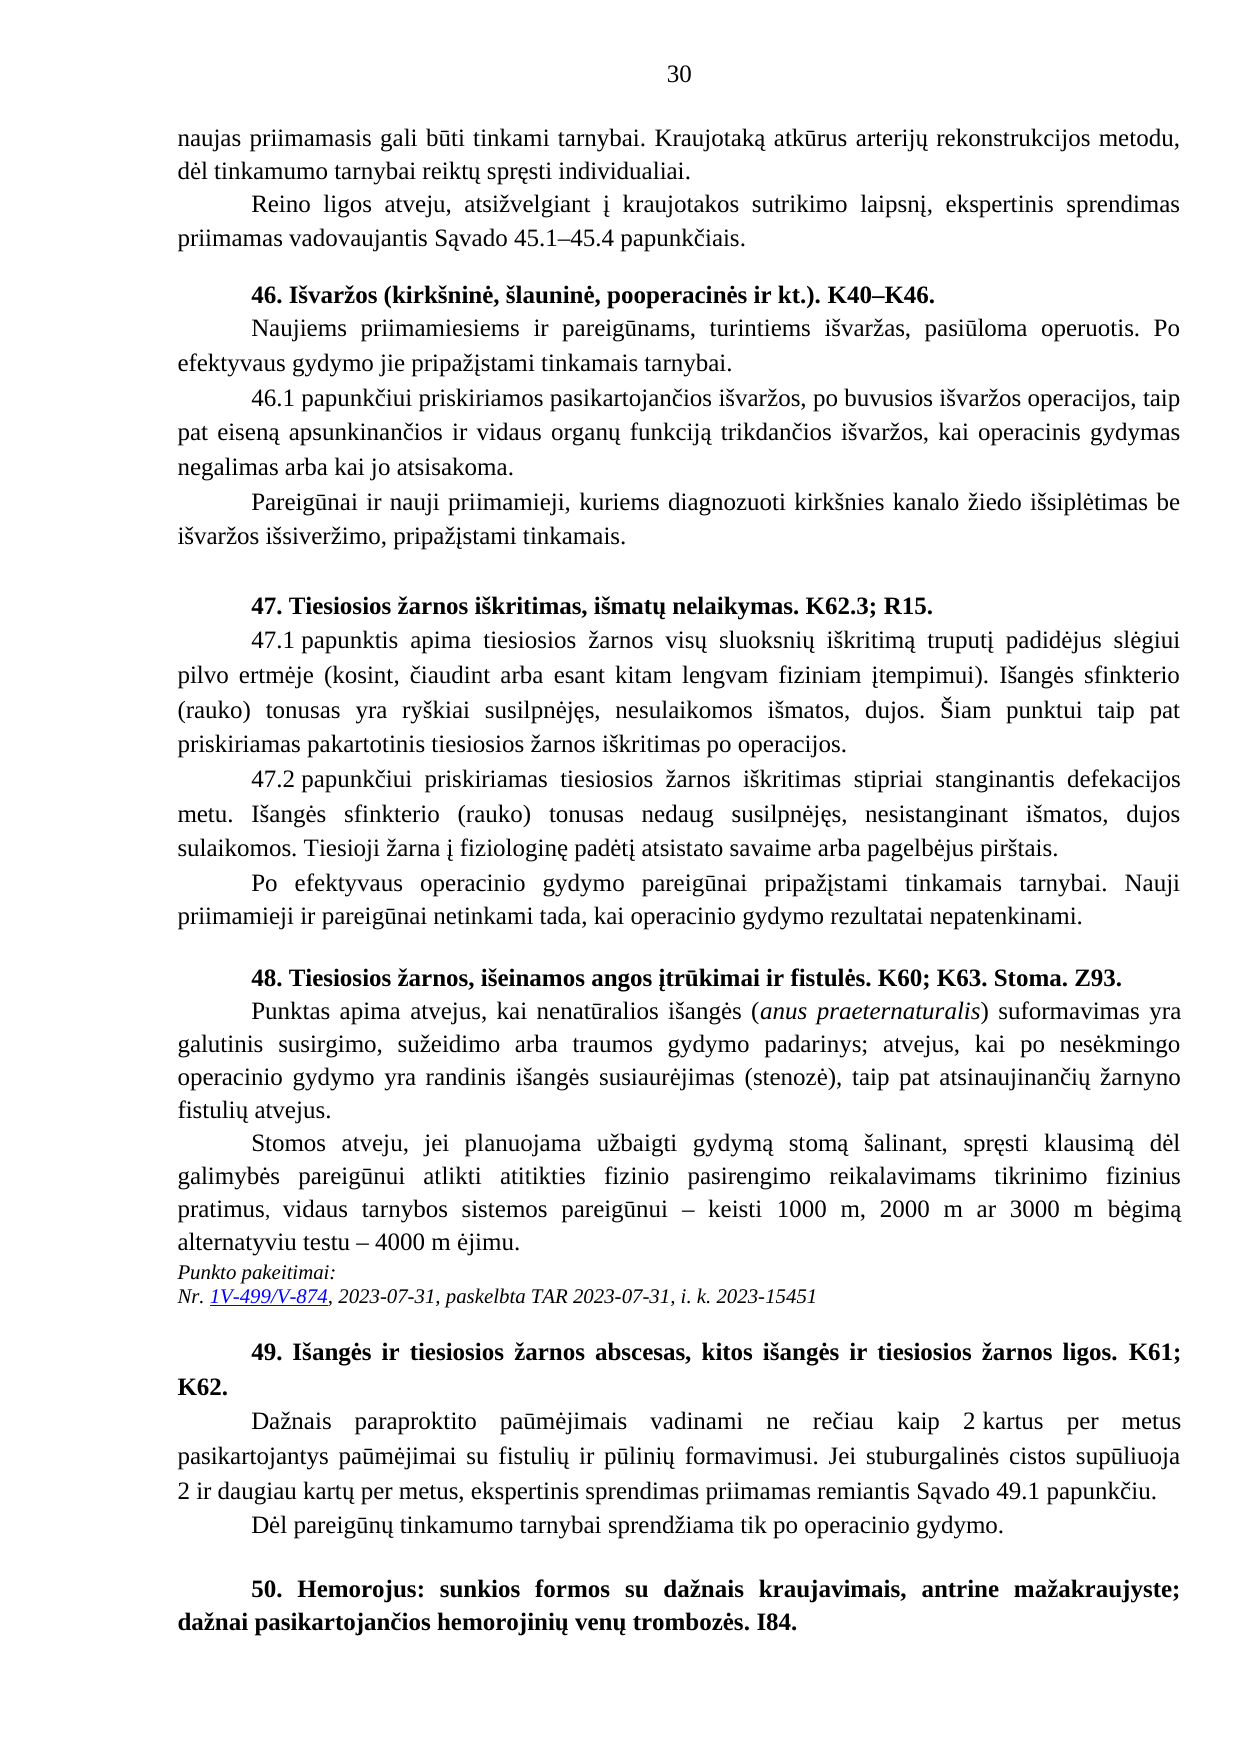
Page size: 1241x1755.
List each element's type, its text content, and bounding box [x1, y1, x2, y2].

text Dažnais paraproktito paūmėjimais vadinami ne rečiau kaip 2 kartus per metus pasikartojantys paūmėjimai su fistulių ir pūlinių formavimusi. Jei stuburgalinės cistos supūliuoja 2 ir daugiau kartų per metus, ekspertinis sprendimas priimamas remiantis Sąvado 49.1 papunkčiu. [177, 1406, 1181, 1504]
text 48. Tiesiosios žarnos, išeinamos angos įtrūkimai ir fistulės. K60; K63. Stoma. Z93. [177, 963, 1181, 992]
text Nr. 1V-499/V-874, 2023-07-31, paskelbta TAR 2023-07-31, i. k. 2023-15451 [177, 1284, 1181, 1308]
text Naujiems priimamiesiems ir pareigūnams, turintiems išvaržas, pasiūloma operuotis. Po efektyvaus gydymo jie pripažįstami tinkamais tarnybai. [177, 313, 1181, 377]
text Punktas apima atvejus, kai nenatūralios išangės (anus praeternaturalis) suformavimas yra galutinis susirgimo, sužeidimo arba traumos gydymo padarinys; atvejus, kai po nesėkmingo operacinio gydymo yra randinis išangės susiaurėjimas (stenozė), taip pat atsinaujinančių žarnyno fistulių atvejus. [177, 996, 1181, 1124]
text Punkto pakeitimai: [177, 1260, 1181, 1284]
text Pareigūnai ir nauji priimamieji, kuriems diagnozuoti kirkšnies kanalo žiedo išsiplėtimas be išvaržos išsiveržimo, pripažįstami tinkamais. [177, 487, 1181, 550]
text 47.1 papunktis apima tiesiosios žarnos visų sluoksnių iškritimą truputį padidėjus slėgiui pilvo ertmėje (kosint, čiaudint arba esant kitam lengvam fiziniam įtempimui). Išangės sfinkterio (rauko) tonusas yra ryškiai susilpnėjęs, nesulaikomos išmatos, dujos. Šiam punktui taip pat priskiriamas pakartotinis tiesiosios žarnos iškritimas po operacijos. [177, 625, 1181, 758]
text Reino ligos atveju, atsižvelgiant į kraujotakos sutrikimo laipsnį, ekspertinis sprendimas priimamas vadovaujantis Sąvado 45.1–45.4 papunkčiais. [177, 185, 1181, 251]
text 50. Hemorojus: sunkios formos su dažnais kraujavimais, antrine mažakraujyste; dažnai pasikartojančios hemorojinių venų trombozės. I84. [177, 1574, 1181, 1636]
text Dėl pareigūnų tinkamumo tarnybai sprendžiama tik po operacinio gydymo. [177, 1511, 1181, 1539]
text 49. Išangės ir tiesiosios žarnos abscesas, kitos išangės ir tiesiosios žarnos ligos. K61; K62. [177, 1337, 1181, 1401]
text Stomos atveju, jei planuojama užbaigti gydymą stomą šalinant, spręsti klausimą dėl galimybės pareigūnui atlikti atitikties fizinio pasirengimo reikalavimams tikrinimo fizinius pratimus, vidaus tarnybos sistemos pareigūnui – keisti 1000 m, 2000 m ar 3000 m bėgimą alternatyviu testu – 4000 m ėjimu. [177, 1128, 1181, 1256]
text 47. Tiesiosios žarnos iškritimas, išmatų nelaikymas. K62.3; R15. [177, 591, 1181, 619]
text 46.1 papunkčiui priskiriamos pasikartojančios išvaržos, po buvusios išvaržos operacijos, taip pat eiseną apsunkinančios ir vidaus organų funkciją trikdančios išvaržos, kai operacinis gydymas negalimas arba kai jo atsisakoma. [177, 383, 1181, 481]
text 47.2 papunkčiui priskiriamas tiesiosios žarnos iškritimas stipriai stanginantis defekacijos metu. Išangės sfinkterio (rauko) tonusas nedaug susilpnėjęs, nesistanginant išmatos, dujos sulaikomos. Tiesioji žarna į fiziologinę padėtį atsistato savaime arba pagelbėjus pirštais. [177, 764, 1181, 862]
text naujas priimamasis gali būti tinkami tarnybai. Kraujotaką atkūrus arterijų rekonstrukcijos metodu, dėl tinkamumo tarnybai reiktų spręsti individualiai. [177, 118, 1181, 185]
text Po efektyvaus operacinio gydymo pareigūnai pripažįstami tinkamais tarnybai. Nauji priimamieji ir pareigūnai netinkami tada, kai operacinio gydymo rezultatai nepatenkinami. [177, 868, 1181, 930]
text 46. Išvaržos (kirkšninė, šlauninė, pooperacinės ir kt.). K40–K46. [177, 280, 1181, 309]
